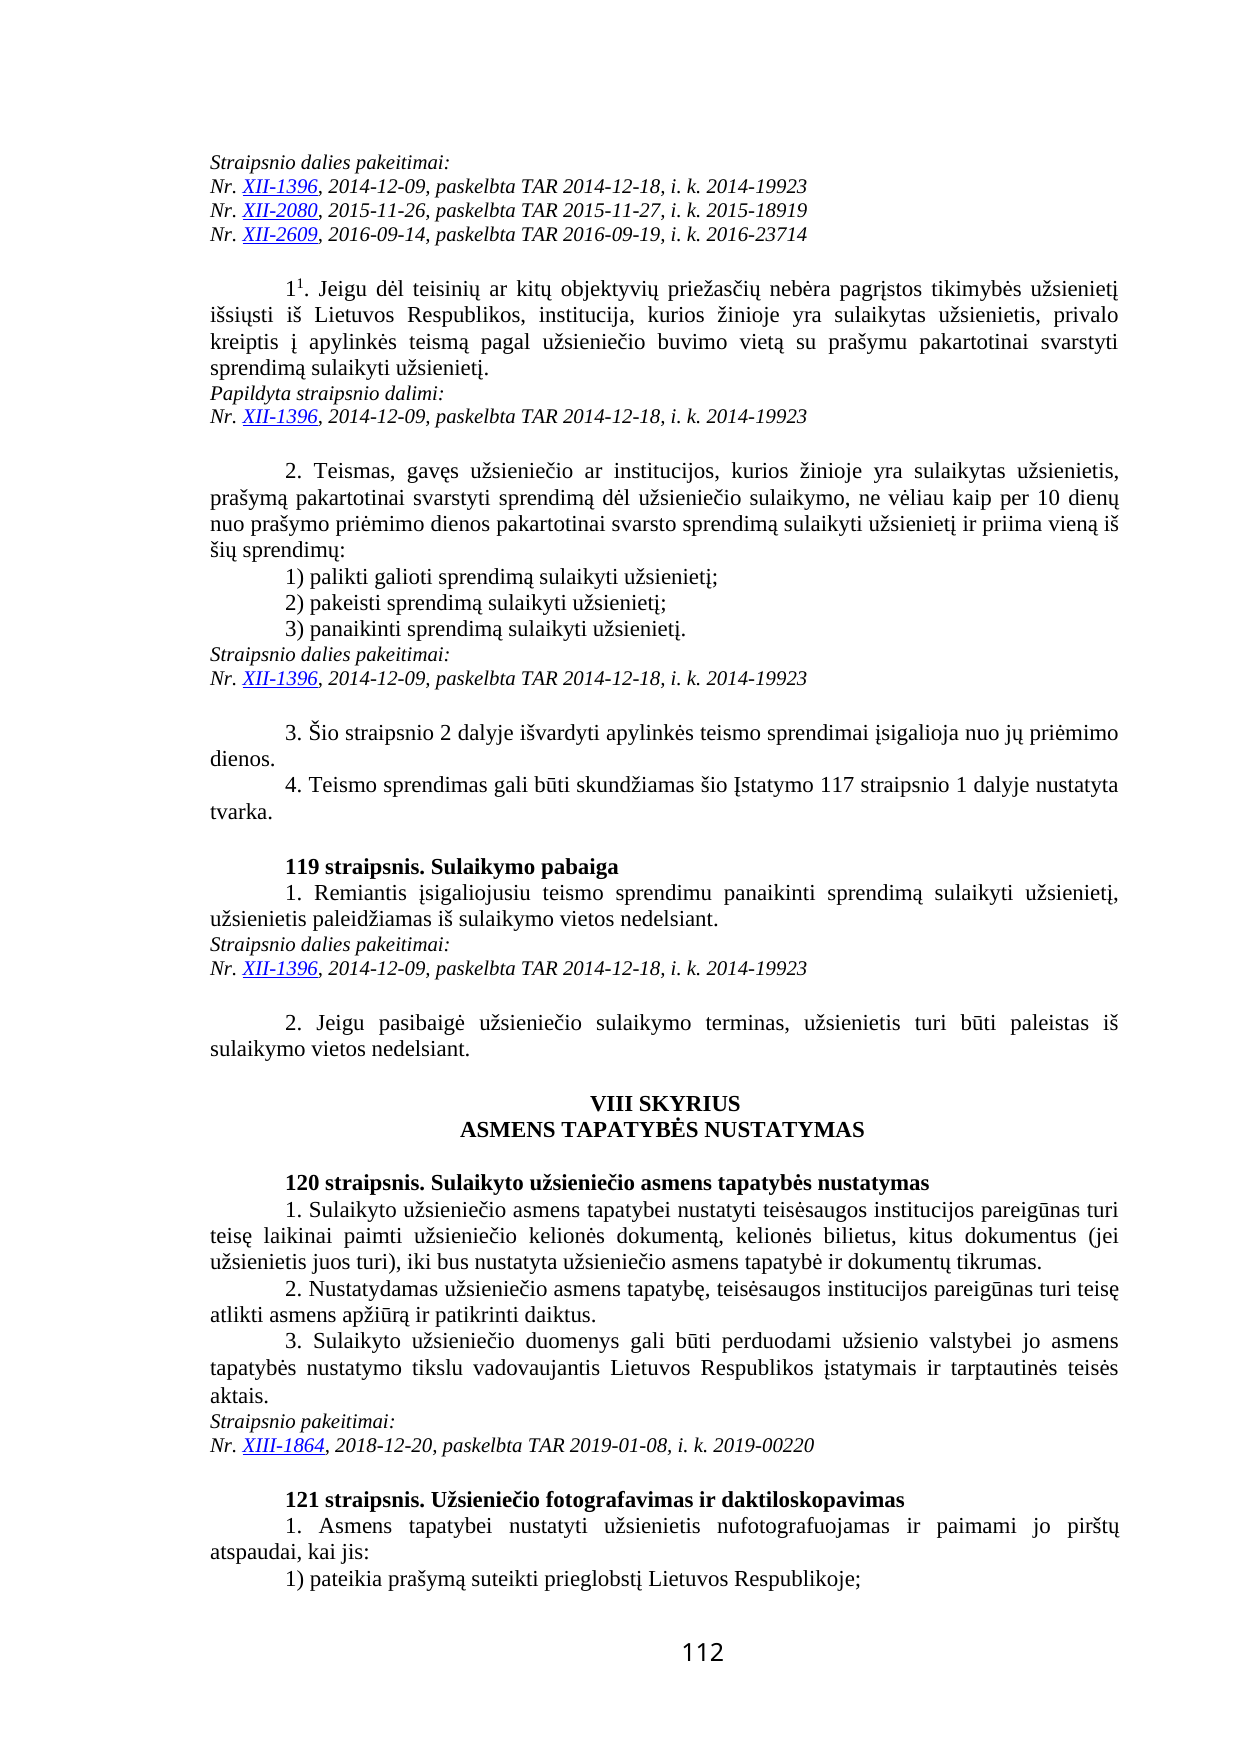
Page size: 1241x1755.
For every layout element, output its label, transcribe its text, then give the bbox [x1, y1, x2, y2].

text Straipsnio pakeitimai: [210, 1409, 1120, 1433]
text Nr. XII-2080, 2015-11-26, paskelbta TAR 2015-11-27, i. k. 2015-18919 [210, 198, 1120, 222]
text Nr. XII-1396, 2014-12-09, paskelbta TAR 2014-12-18, i. k. 2014-19923 [210, 174, 1120, 198]
text Nr. XII-2609, 2016-09-14, paskelbta TAR 2016-09-19, i. k. 2016-23714 [210, 222, 1120, 246]
text 1. Remiantis įsigaliojusiu teismo sprendimu panaikinti sprendimą sulaikyti užsienietį, užsienietis paleidžiamas iš sulaikymo vietos nedelsiant. [210, 879, 1120, 932]
text 120 straipsnis. Sulaikyto užsieniečio asmens tapatybės nustatymas [210, 1169, 1120, 1196]
text 2) pakeisti sprendimą sulaikyti užsienietį; [210, 589, 1120, 615]
text 2. Nustatydamas užsieniečio asmens tapatybę, teisėsaugos institucijos pareigūnas turi teisę atlikti asmens apžiūrą ir patikrinti daiktus. [210, 1275, 1120, 1327]
text 11. Jeigu dėl teisinių ar kitų objektyvių priežasčių nebėra pagrįstos tikimybės užsienietį išsiųsti iš Lietuvos Respublikos, institucija, kurios žinioje yra sulaikytas užsienietis, privalo kreiptis į apylinkės teismą pagal užsieniečio buvimo vietą su prašymu pakartotinai svarstyti sprendimą sulaikyti užsienietį. [210, 275, 1120, 380]
text VIII SKYRIUS [210, 1090, 1120, 1117]
text Nr. XIII-1864, 2018-12-20, paskelbta TAR 2019-01-08, i. k. 2019-00220 [210, 1433, 1120, 1457]
text 1. Asmens tapatybei nustatyti užsienietis nufotografuojamas ir paimami jo pirštų atspaudai, kai jis: [210, 1512, 1120, 1565]
text 2. Teismas, gavęs užsieniečio ar institucijos, kurios žinioje yra sulaikytas užsienietis, prašymą pakartotinai svarstyti sprendimą dėl užsieniečio sulaikymo, ne vėliau kaip per 10 dienų nuo prašymo priėmimo dienos pakartotinai svarsto sprendimą sulaikyti užsienietį ir priima vieną iš šių sprendimų: [210, 457, 1120, 563]
text 3. Sulaikyto užsieniečio duomenys gali būti perduodami užsienio valstybei jo asmens tapatybės nustatymo tikslu vadovaujantis Lietuvos Respublikos įstatymais ir tarptautinės teisės aktais. [210, 1327, 1120, 1409]
text ASMENS TAPATYBĖS NUSTATYMAS [210, 1117, 1120, 1143]
text 1) palikti galioti sprendimą sulaikyti užsienietį; [210, 563, 1120, 589]
text Straipsnio dalies pakeitimai: [210, 150, 1120, 174]
text Straipsnio dalies pakeitimai: [210, 932, 1120, 956]
text 3. Šio straipsnio 2 dalyje išvardyti apylinkės teismo sprendimai įsigalioja nuo jų priėmimo dienos. [210, 719, 1120, 771]
text 121 straipsnis. Užsieniečio fotografavimas ir daktiloskopavimas [210, 1486, 1120, 1512]
text 2. Jeigu pasibaigė užsieniečio sulaikymo terminas, užsienietis turi būti paleistas iš sulaikymo vietos nedelsiant. [210, 1009, 1120, 1061]
text 3) panaikinti sprendimą sulaikyti užsienietį. [210, 615, 1120, 642]
text Papildyta straipsnio dalimi: [210, 380, 1120, 404]
text 4. Teismo sprendimas gali būti skundžiamas šio Įstatymo 117 straipsnio 1 dalyje nustatyta tvarka. [210, 771, 1120, 824]
text Straipsnio dalies pakeitimai: [210, 642, 1120, 666]
text Nr. XII-1396, 2014-12-09, paskelbta TAR 2014-12-18, i. k. 2014-19923 [210, 956, 1120, 980]
text 1. Sulaikyto užsieniečio asmens tapatybei nustatyti teisėsaugos institucijos pareigūnas turi teisę laikinai paimti užsieniečio kelionės dokumentą, kelionės bilietus, kitus dokumentus (jei užsienietis juos turi), iki bus nustatyta užsieniečio asmens tapatybė ir dokumentų tikrumas. [210, 1196, 1120, 1275]
text Nr. XII-1396, 2014-12-09, paskelbta TAR 2014-12-18, i. k. 2014-19923 [210, 404, 1120, 428]
text 1) pateikia prašymą suteikti prieglobstį Lietuvos Respublikoje; [210, 1565, 1120, 1591]
text Nr. XII-1396, 2014-12-09, paskelbta TAR 2014-12-18, i. k. 2014-19923 [210, 666, 1120, 690]
text 119 straipsnis. Sulaikymo pabaiga [210, 853, 1120, 879]
